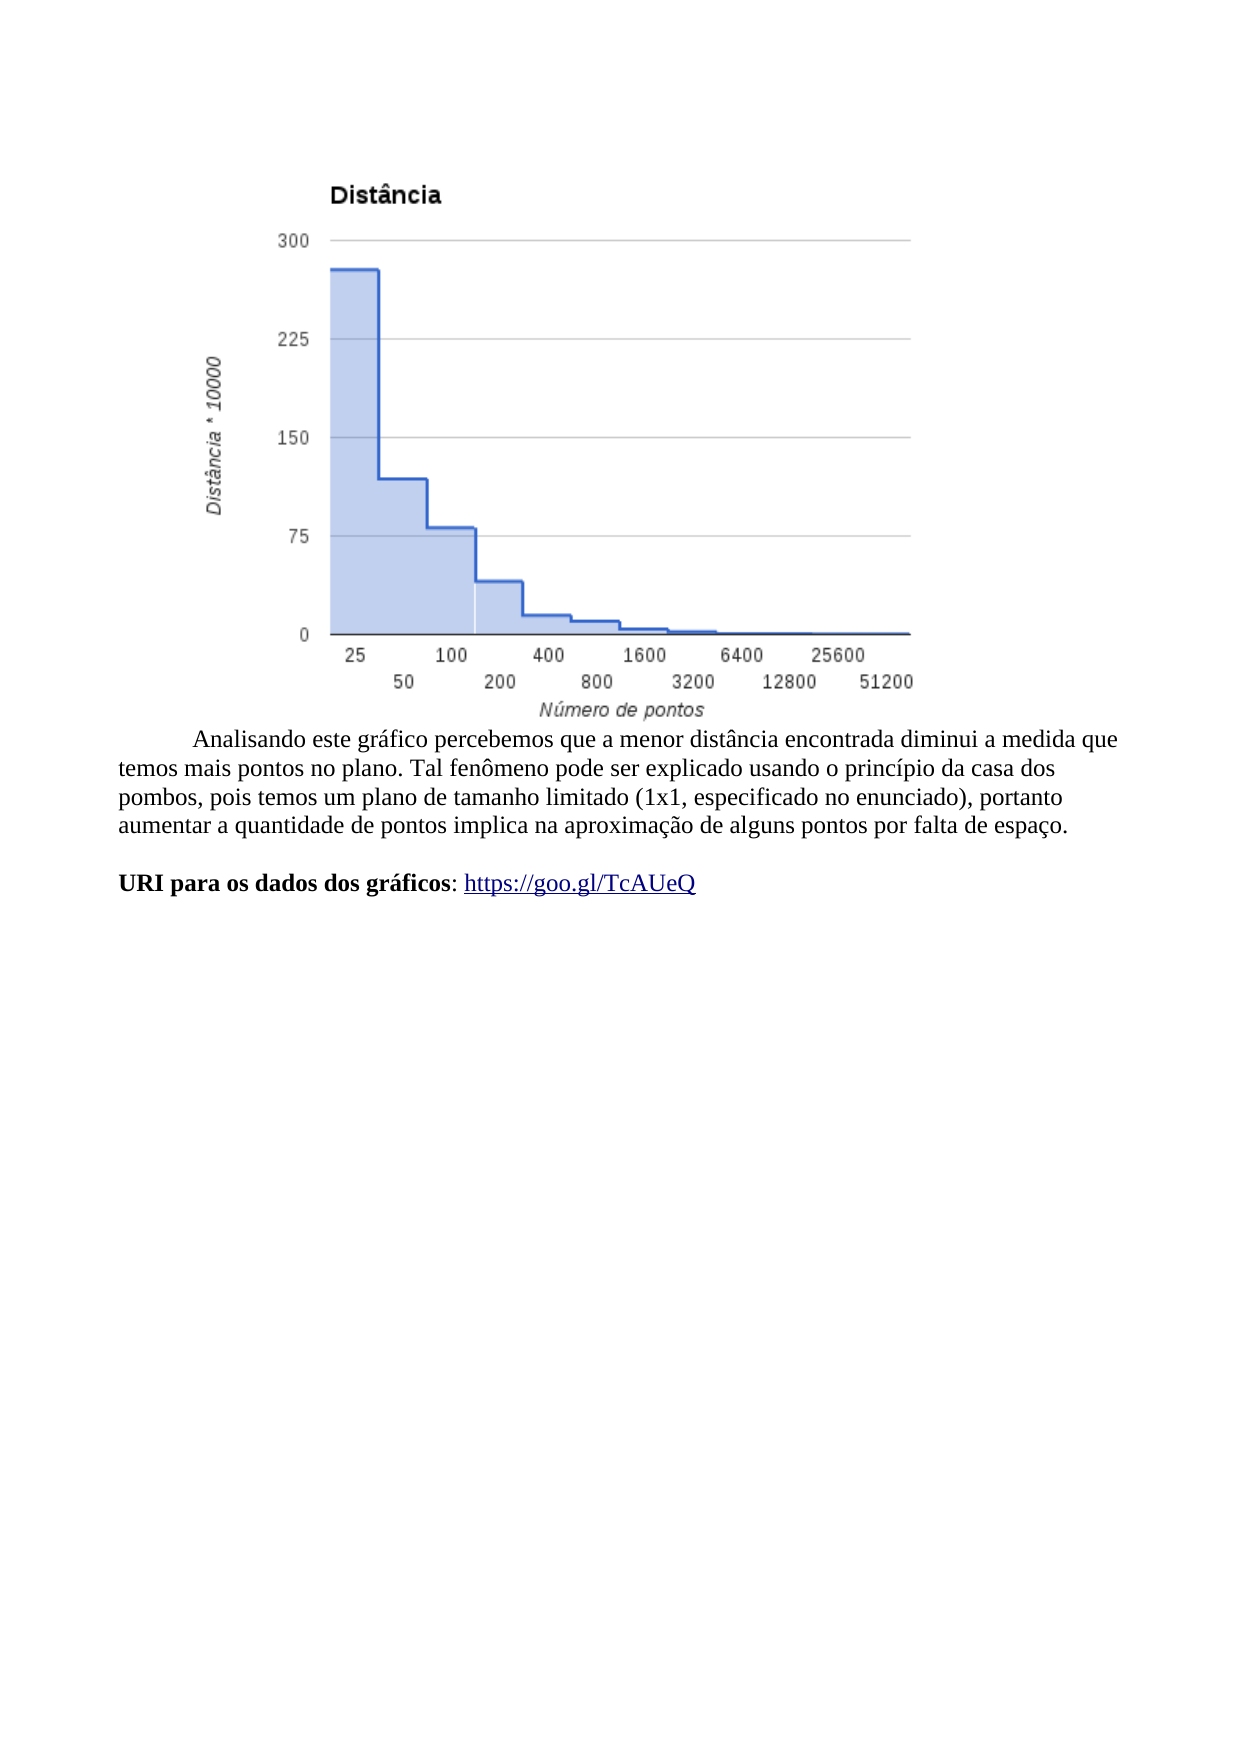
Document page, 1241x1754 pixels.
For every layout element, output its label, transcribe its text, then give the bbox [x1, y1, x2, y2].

picture [152, 118, 1088, 725]
text Analisando este gráfico percebemos que a menor distância encontrada diminui a medida que temos mais pontos no plano. Tal fenômeno pode ser explicado usando o princípio da casa dos pombos, pois temos um plano de tamanho limitado (1x1, especificado no enunciado), portanto aumentar a quantidade de pontos implica na aproximação de alguns pontos por falta de espaço. [118, 725, 1122, 839]
text URI para os dados dos gráficos: https://goo.gl/TcAUeQ [118, 868, 1122, 897]
